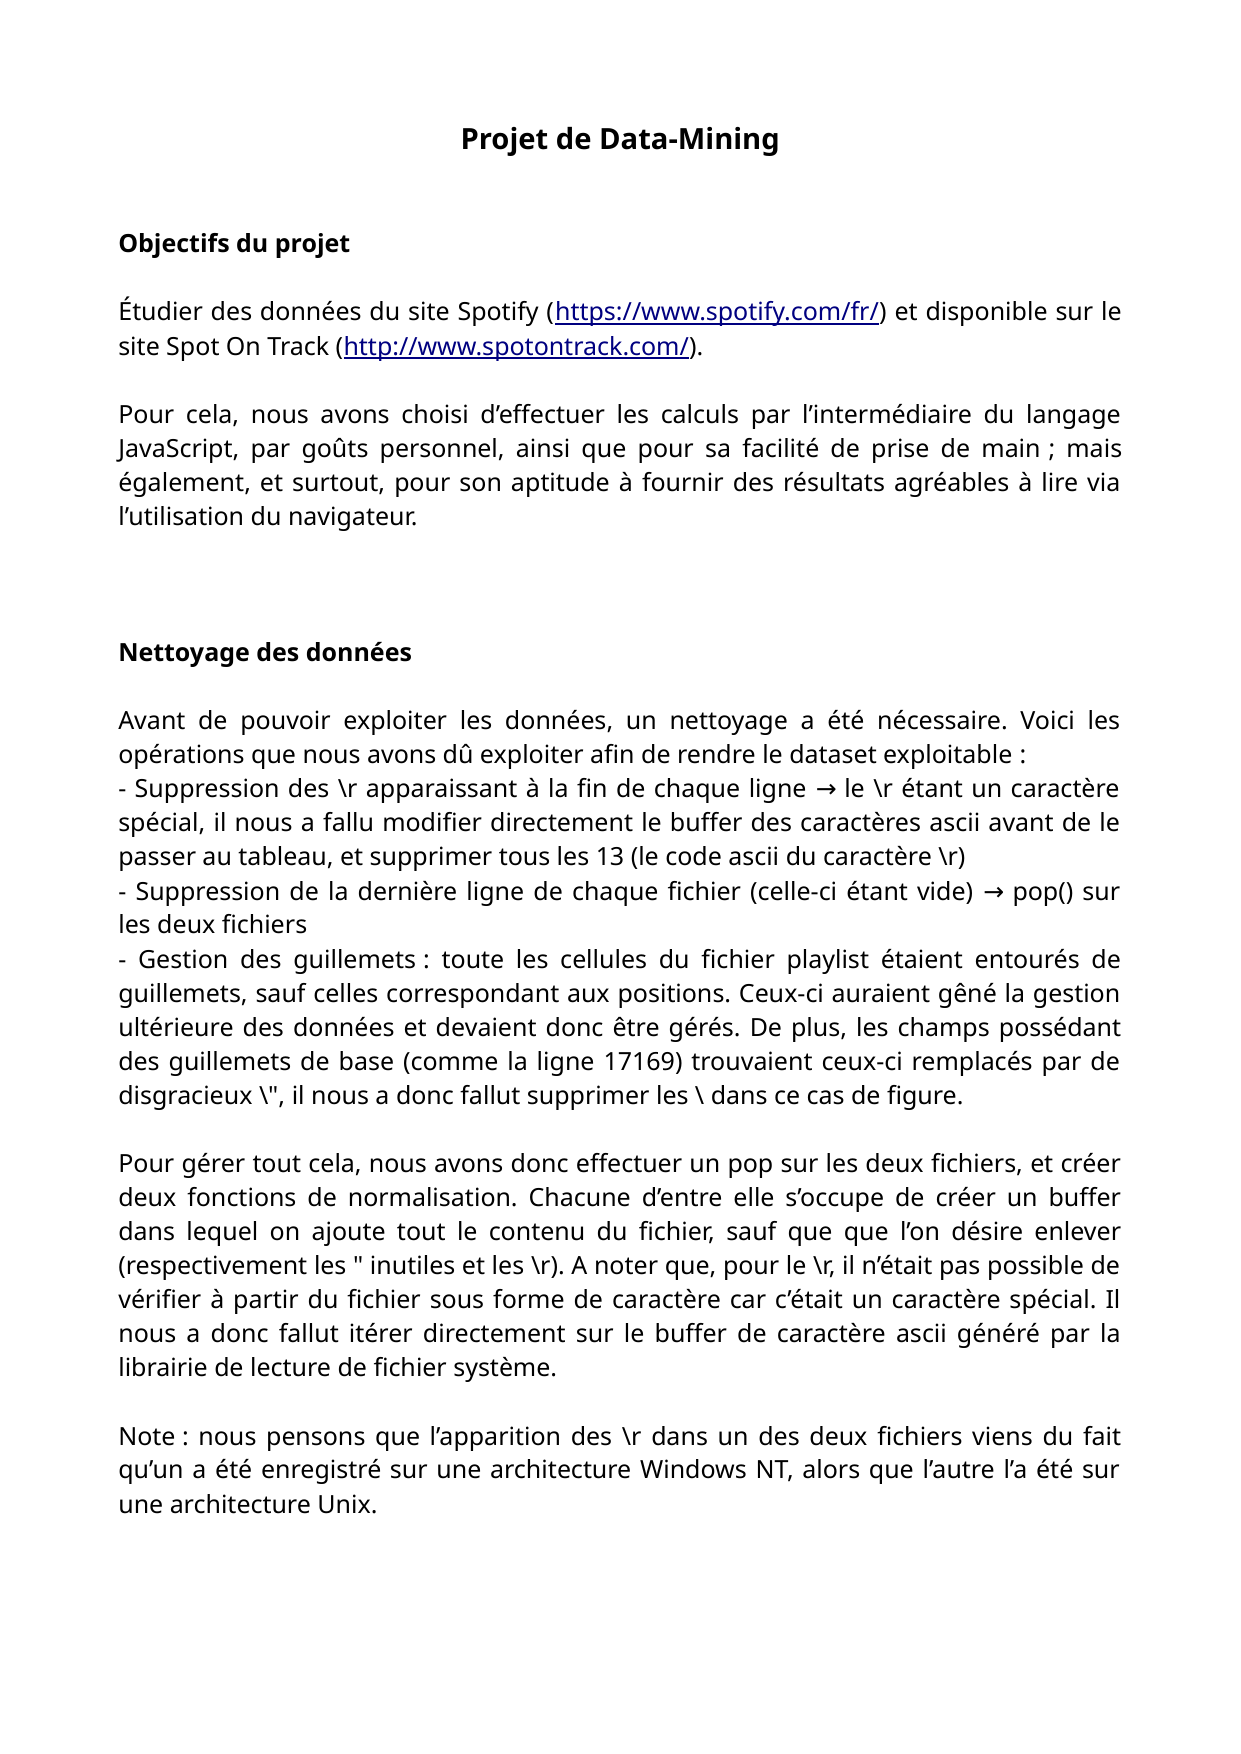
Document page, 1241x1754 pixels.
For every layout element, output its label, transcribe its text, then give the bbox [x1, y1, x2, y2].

text Pour cela, nous avons choisi d’effectuer les calculs par l’intermédiaire du langage JavaScript, par goûts personnel, ainsi que pour sa facilité de prise de main ; mais également, et surtout, pour son aptitude à fournir des résultats agréables à lire via l’utilisation du navigateur. [118, 396, 1122, 532]
text - Suppression de la dernière ligne de chaque fichier (celle-ci étant vide) → pop() sur les deux fichiers [118, 873, 1122, 941]
text Pour gérer tout cela, nous avons donc effectuer un pop sur les deux fichiers, et créer deux fonctions de normalisation. Chacune d’entre elle s’occupe de créer un buffer dans lequel on ajoute tout le contenu du fichier, sauf que que l’on désire enlever (respectivement les " inutiles et les \r). A noter que, pour le \r, il n’était pas possible de vérifier à partir du fichier sous forme de caractère car c’était un caractère spécial. Il nous a donc fallut itérer directement sur le buffer de caractère ascii généré par la librairie de lecture de fichier système. [118, 1146, 1122, 1384]
text Nettoyage des données [118, 635, 1122, 669]
text Étudier des données du site Spotify (https://www.spotify.com/fr/) et disponible sur le site Spot On Track (http://www.spotontrack.com/). [118, 294, 1122, 362]
text - Suppression des \r apparaissant à la fin de chaque ligne → le \r étant un caractère spécial, il nous a fallu modifier directement le buffer des caractères ascii avant de le passer au tableau, et supprimer tous les 13 (le code ascii du caractère \r) [118, 771, 1122, 873]
text Projet de Data-Mining [118, 118, 1122, 158]
text - Gestion des guillemets : toute les cellules du fichier playlist étaient entourés de guillemets, sauf celles correspondant aux positions. Ceux-ci auraient gêné la gestion ultérieure des données et devaient donc être gérés. De plus, les champs possédant des guillemets de base (comme la ligne 17169) trouvaient ceux-ci remplacés par de disgracieux \", il nous a donc fallut supprimer les \ dans ce cas de figure. [118, 941, 1122, 1112]
text Avant de pouvoir exploiter les données, un nettoyage a été nécessaire. Voici les opérations que nous avons dû exploiter afin de rendre le dataset exploitable : [118, 703, 1122, 771]
text Note : nous pensons que l’apparition des \r dans un des deux fichiers viens du fait qu’un a été enregistré sur une architecture Windows NT, alors que l’autre l’a été sur une architecture Unix. [118, 1418, 1122, 1520]
text Objectifs du projet [118, 226, 1122, 260]
